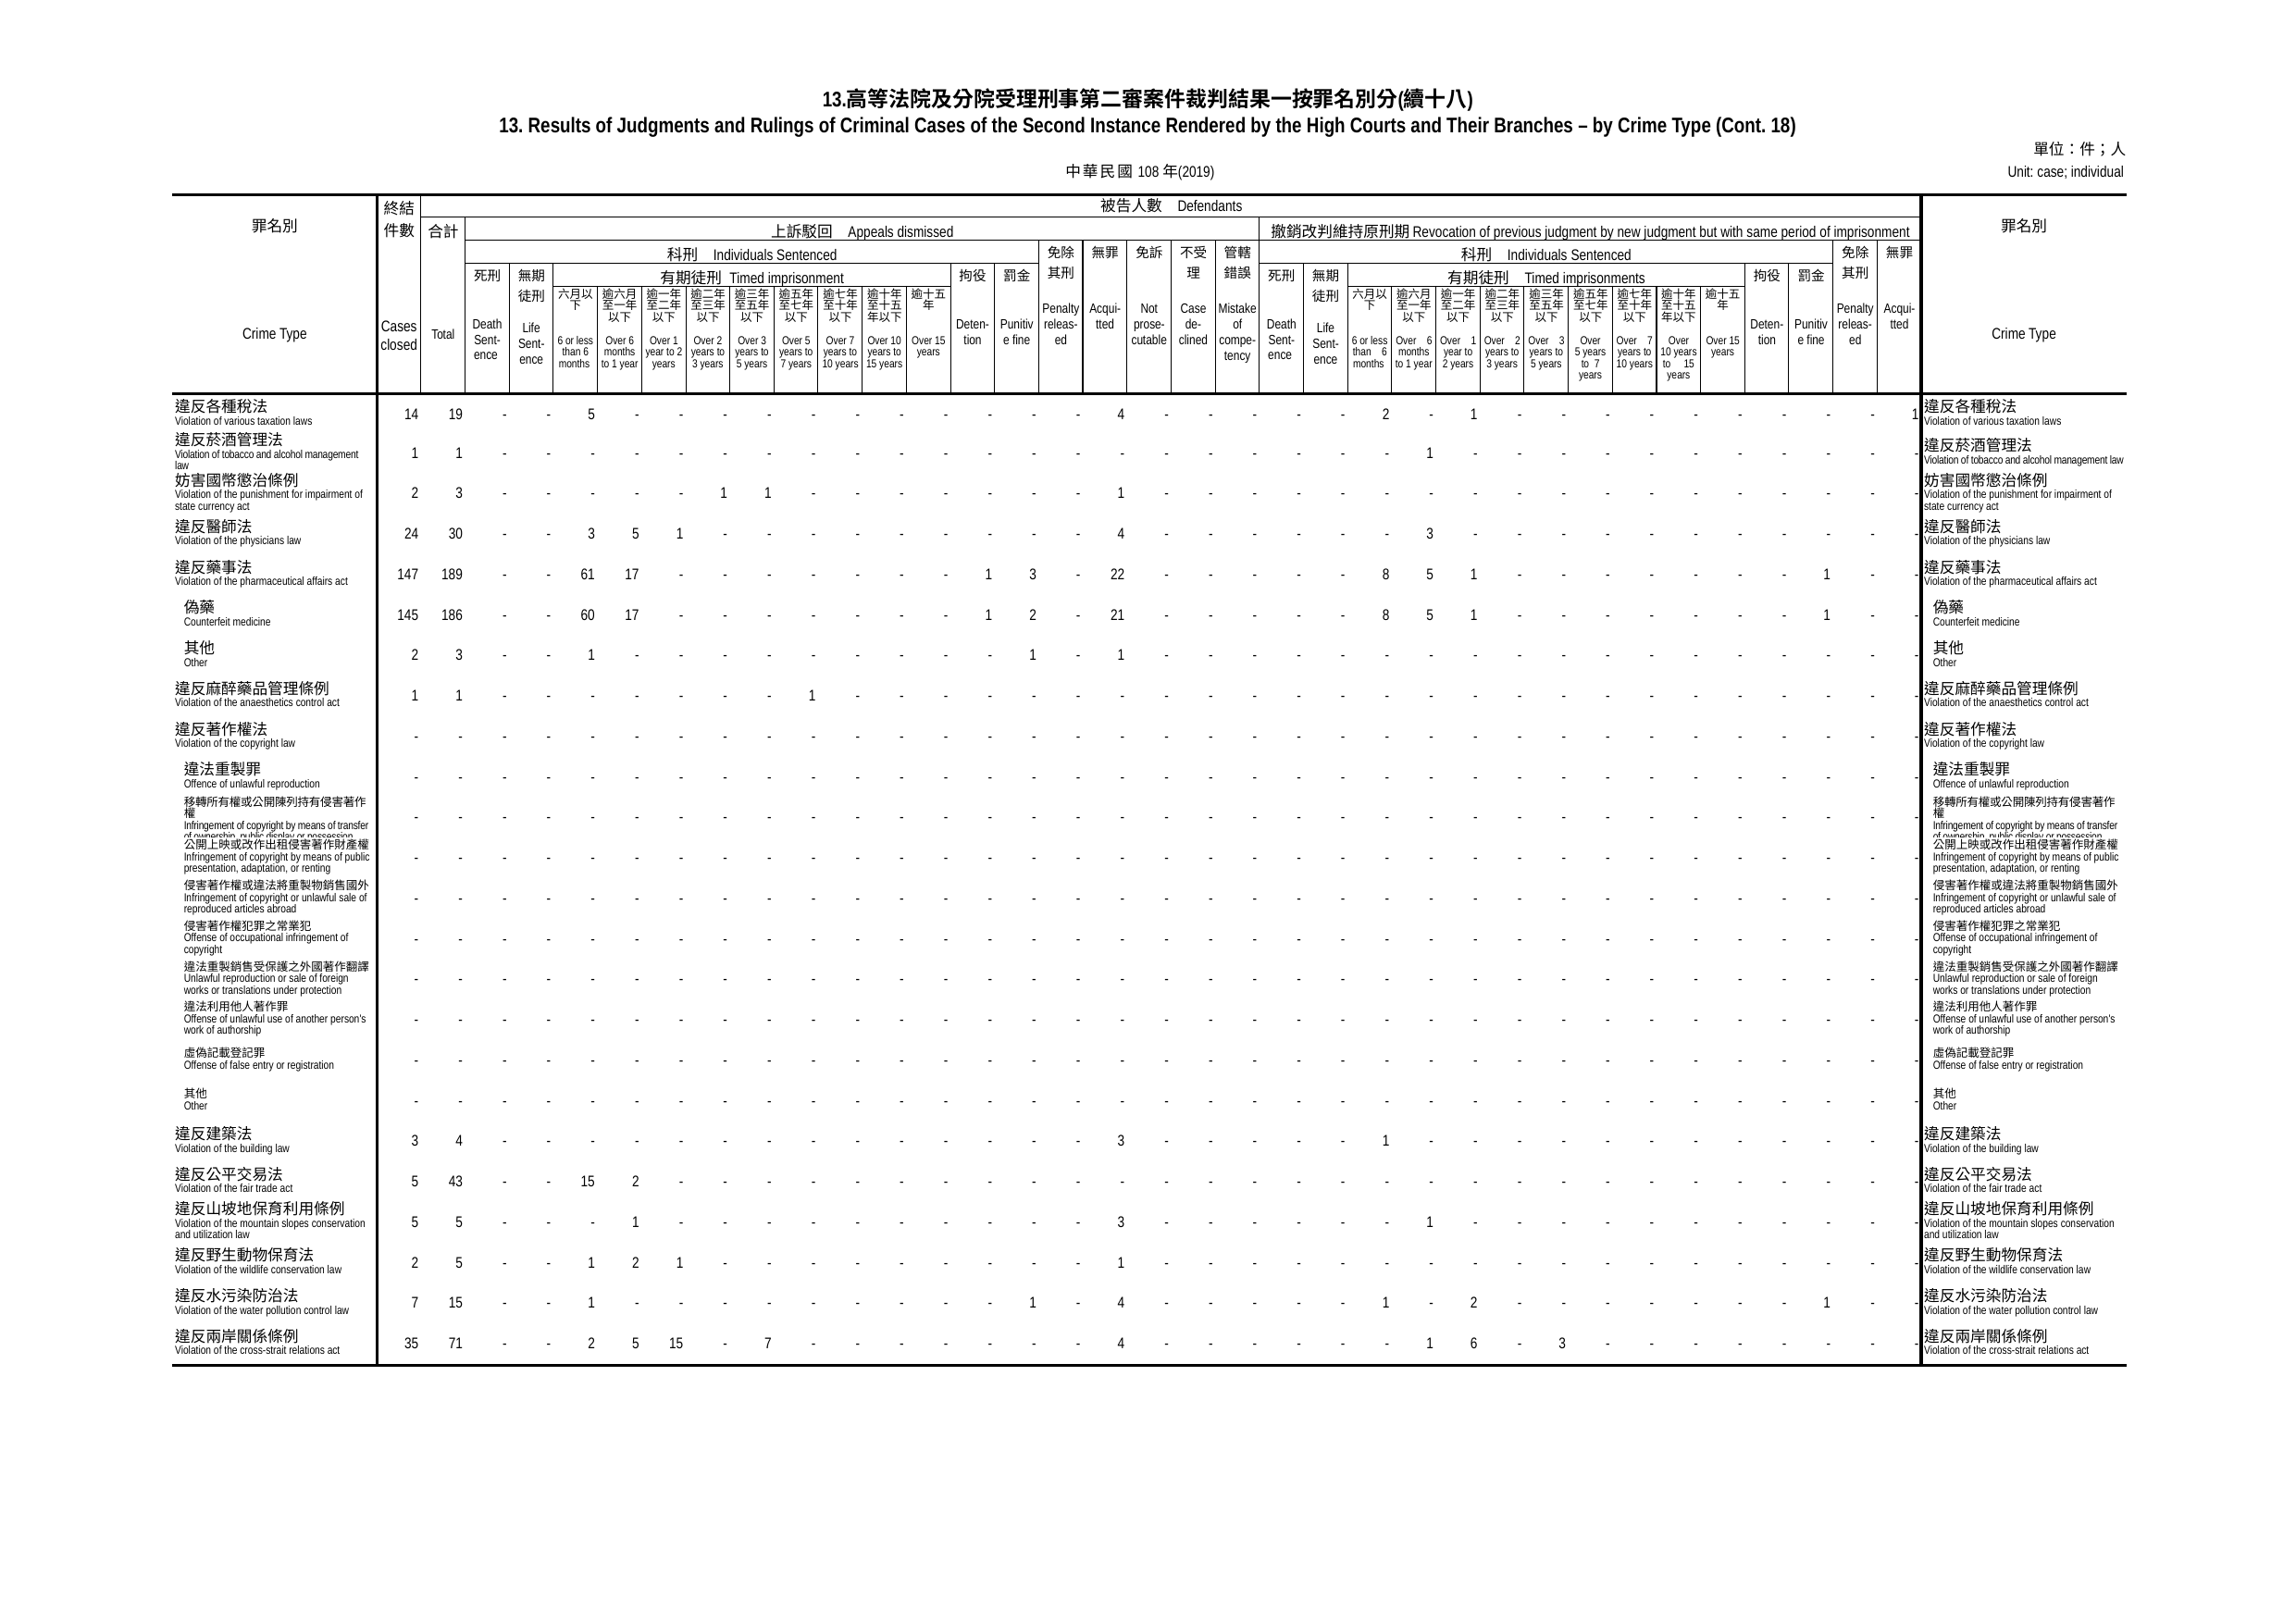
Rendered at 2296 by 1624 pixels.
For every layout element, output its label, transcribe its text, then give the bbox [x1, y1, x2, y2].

table_cell - [1215, 1161, 1260, 1201]
table_cell 2 [1435, 1283, 1480, 1323]
table_cell - [465, 1161, 509, 1201]
table_cell - [1171, 837, 1215, 877]
table_cell - [1657, 999, 1701, 1039]
table_cell 違法重製銷售受保護之外國著作翻譯 Unlawful reproduction or sale of foreign works or translations under protection [172, 959, 376, 999]
table_cell - [509, 395, 553, 432]
table_cell 24 [379, 514, 421, 553]
table_cell - [1039, 959, 1083, 999]
table_cell - [1260, 918, 1303, 959]
table_cell - [1789, 676, 1833, 715]
table_cell - [641, 594, 686, 635]
table_cell 5 [598, 514, 641, 553]
table_cell - [1171, 1323, 1215, 1363]
table_cell - [553, 999, 598, 1039]
table_cell - [641, 1283, 686, 1323]
table_cell - [1480, 635, 1524, 676]
table_cell - [1435, 716, 1480, 756]
table_cell - [509, 1161, 553, 1201]
table_cell - [1083, 716, 1127, 756]
table_cell - [1569, 918, 1612, 959]
table_cell - [1039, 756, 1083, 797]
table_cell - [641, 554, 686, 594]
table_cell - [1347, 1040, 1392, 1080]
table_cell 1 [421, 432, 465, 473]
table_cell - [509, 473, 553, 514]
table_cell - [1127, 959, 1171, 999]
table_cell - [1435, 1242, 1480, 1283]
table_cell 違反醫師法 Violation of the physicians law [1923, 514, 2127, 553]
table_cell - [598, 1080, 641, 1121]
table_cell - [1083, 1080, 1127, 1121]
table_cell - [641, 1121, 686, 1161]
table_cell - [1171, 635, 1215, 676]
table_cell - [1789, 959, 1833, 999]
table_cell - [774, 918, 818, 959]
table_cell - [641, 676, 686, 715]
table_cell - [1524, 432, 1568, 473]
table_cell 有期徒刑 Timed imprisonments [1348, 264, 1744, 286]
table_cell - [465, 1242, 509, 1283]
table_cell 公開上映或改作出租侵害著作財產權 Infringement of copyright by means of public presentation, adaptation, or renting [172, 837, 376, 877]
table_cell - [995, 1040, 1038, 1080]
table_cell - [1392, 473, 1435, 514]
table_cell - [1392, 716, 1435, 756]
table_cell 5 [421, 1242, 465, 1283]
table_cell 4 [1083, 395, 1127, 432]
table_cell - [774, 797, 818, 837]
table_cell - [641, 1080, 686, 1121]
table_cell 違法利用他人著作罪 Offense of unlawful use of another person's work of authorship [1923, 999, 2127, 1039]
table_cell 移轉所有權或公開陳列持有侵害著作權 Infringement of copyright by means of transfer of ownership, public display or possession [172, 797, 376, 837]
table_cell - [509, 1323, 553, 1363]
table_cell - [1657, 918, 1701, 959]
table_cell - [1215, 432, 1260, 473]
table_cell - [1569, 1242, 1612, 1283]
table_cell - [1701, 1121, 1744, 1161]
table_cell - [1877, 432, 1919, 473]
table_cell 逾三年至五年以下 Over 3 years to 5 years [1524, 287, 1568, 391]
table_cell - [1171, 554, 1215, 594]
table_cell 1 [1347, 1121, 1392, 1161]
table_cell - [818, 918, 863, 959]
table_cell - [1171, 878, 1215, 918]
table_cell - [1877, 918, 1919, 959]
table_cell - [421, 959, 465, 999]
table_cell - [465, 514, 509, 553]
table_cell - [641, 635, 686, 676]
table_cell - [1347, 918, 1392, 959]
table_cell - [1612, 716, 1657, 756]
table_cell 侵害著作權或違法將重製物銷售國外 Infringement of copyright or unlawful sale of reproduced articles abroad [172, 878, 376, 918]
table_cell - [863, 395, 906, 432]
table_cell - [1744, 1080, 1789, 1121]
table_cell 3 [1083, 1202, 1127, 1242]
table_cell - [1612, 635, 1657, 676]
table_cell - [641, 756, 686, 797]
table_cell - [1480, 1080, 1524, 1121]
table_cell - [818, 1121, 863, 1161]
table_cell - [1215, 1283, 1260, 1323]
table_cell - [1877, 1161, 1919, 1201]
table_cell - [1569, 473, 1612, 514]
table_cell - [509, 959, 553, 999]
table_cell - [509, 554, 553, 594]
table_cell - [818, 594, 863, 635]
table_cell - [1701, 514, 1744, 553]
table_cell - [1347, 797, 1392, 837]
table_cell - [1480, 395, 1524, 432]
table_cell - [1744, 514, 1789, 553]
text 13.高等法院及分院受理刑事第二審案件裁判結果一按罪名別分(續十八) [169, 81, 2126, 113]
table_cell - [1833, 1283, 1877, 1323]
table_cell - [1833, 594, 1877, 635]
table_cell - [465, 1283, 509, 1323]
table_cell - [509, 1121, 553, 1161]
table_cell - [1347, 432, 1392, 473]
table_cell - [1524, 635, 1568, 676]
table_cell - [686, 797, 729, 837]
table_cell 違反醫師法 Violation of the physicians law [172, 514, 376, 553]
table_cell - [1260, 432, 1303, 473]
table_cell - [1392, 878, 1435, 918]
table_cell 偽藥 Counterfeit medicine [172, 594, 376, 635]
table_cell - [1215, 716, 1260, 756]
table_cell - [641, 1161, 686, 1201]
table_cell - [686, 395, 729, 432]
table_cell - [863, 1040, 906, 1080]
table_cell - [1569, 1040, 1612, 1080]
table_cell - [1127, 554, 1171, 594]
table_cell 逾六月至一年以下 Over 6 months to 1 year [1392, 287, 1435, 391]
table_cell - [863, 918, 906, 959]
table_cell - [1435, 1080, 1480, 1121]
table_cell - [509, 635, 553, 676]
table_cell - [553, 676, 598, 715]
table_cell 死刑 Death Sent- ence [1260, 264, 1303, 391]
table_cell - [818, 395, 863, 432]
table_cell - [906, 1121, 950, 1161]
table_cell - [1127, 1323, 1171, 1363]
table_cell 5 [379, 1202, 421, 1242]
table_cell - [995, 837, 1038, 877]
table_cell - [1569, 797, 1612, 837]
table_cell - [1392, 1283, 1435, 1323]
table_cell - [1833, 676, 1877, 715]
table_cell - [1524, 473, 1568, 514]
table_cell - [730, 959, 774, 999]
table_cell - [1127, 918, 1171, 959]
table_cell - [553, 1080, 598, 1121]
table_cell - [1392, 797, 1435, 837]
table_cell - [1347, 514, 1392, 553]
table_cell 3 [995, 554, 1038, 594]
table_cell - [1039, 1161, 1083, 1201]
table_cell - [774, 1323, 818, 1363]
table_cell - [1171, 999, 1215, 1039]
table_cell - [1260, 676, 1303, 715]
table_cell - [774, 554, 818, 594]
table_cell - [906, 432, 950, 473]
table_cell - [1039, 1283, 1083, 1323]
table_cell - [641, 473, 686, 514]
table_cell - [509, 1283, 553, 1323]
table_cell - [1260, 837, 1303, 877]
table_cell - [379, 918, 421, 959]
table_cell - [774, 1161, 818, 1201]
table_cell - [1833, 1040, 1877, 1080]
table_cell 違反建築法 Violation of the building law [1923, 1121, 2127, 1161]
table_cell 逾七年至十年以下 Over 7 years to 10 years [818, 287, 862, 391]
table_cell - [906, 797, 950, 837]
table_cell - [1215, 878, 1260, 918]
table_cell 8 [1347, 594, 1392, 635]
table_cell 違反各種稅法 Violation of various taxation laws [1923, 395, 2127, 432]
table_cell 1 [553, 1283, 598, 1323]
table_cell - [1744, 1040, 1789, 1080]
table_cell - [1877, 797, 1919, 837]
table_cell - [1569, 1161, 1612, 1201]
table_cell - [1701, 959, 1744, 999]
table_cell - [1392, 918, 1435, 959]
table_cell - [818, 676, 863, 715]
table_cell - [1657, 1161, 1701, 1201]
table_cell - [1744, 554, 1789, 594]
table_cell - [950, 959, 995, 999]
table_cell - [1701, 395, 1744, 432]
table_cell - [863, 676, 906, 715]
table_cell - [950, 1283, 995, 1323]
table_cell - [1877, 959, 1919, 999]
table_cell - [1657, 554, 1701, 594]
table_cell - [641, 716, 686, 756]
table_cell - [1215, 959, 1260, 999]
table_cell - [995, 1161, 1038, 1201]
table_cell - [1304, 1121, 1347, 1161]
table_cell - [774, 432, 818, 473]
table_cell - [1127, 395, 1171, 432]
table_cell 3 [1392, 514, 1435, 553]
table_cell - [641, 918, 686, 959]
table_cell - [1304, 473, 1347, 514]
table_header 終結 件數 Cases closed [379, 196, 420, 391]
table_cell - [1480, 1202, 1524, 1242]
table_cell - [906, 1040, 950, 1080]
table_cell - [1347, 716, 1392, 756]
table_cell - [1304, 676, 1347, 715]
table_cell - [465, 1121, 509, 1161]
table_cell - [1304, 1242, 1347, 1283]
table_cell 21 [1083, 594, 1127, 635]
table_cell 逾十五年 Over 15 years [907, 287, 950, 391]
table_cell - [1744, 959, 1789, 999]
table_cell - [1215, 999, 1260, 1039]
table_cell - [818, 1080, 863, 1121]
table_cell - [1877, 1040, 1919, 1080]
table_cell 61 [553, 554, 598, 594]
table_cell - [1524, 716, 1568, 756]
table_cell - [730, 1121, 774, 1161]
table_cell 違反麻醉藥品管理條例 Violation of the anaesthetics control act [172, 676, 376, 715]
table_cell - [1480, 878, 1524, 918]
table_cell - [509, 918, 553, 959]
table_cell 違反山坡地保育利用條例 Violation of the mountain slopes conservation and utilization law [172, 1202, 376, 1242]
table_cell - [553, 432, 598, 473]
table_cell 虛偽記載登記罪 Offense of false entry or registration [172, 1040, 376, 1080]
table_cell 19 [421, 395, 465, 432]
table_cell - [1612, 514, 1657, 553]
table_cell 1 [1392, 1202, 1435, 1242]
table_cell 1 [641, 514, 686, 553]
table_cell - [1833, 837, 1877, 877]
table_cell - [686, 1202, 729, 1242]
table_cell - [465, 797, 509, 837]
table_cell - [1480, 1242, 1524, 1283]
table_cell - [1435, 473, 1480, 514]
table_cell - [686, 1323, 729, 1363]
table_cell - [686, 1161, 729, 1201]
table_cell 17 [598, 554, 641, 594]
table_cell 147 [379, 554, 421, 594]
table_cell 撤銷改判維持原刑期Revocation of previous judgment by new judgment but with same period of imprisonment [1260, 217, 1919, 240]
table_cell - [465, 918, 509, 959]
table_cell - [1039, 473, 1083, 514]
table_cell 六月以下 6 or less than 6 months [553, 287, 597, 391]
table_cell 違反公平交易法 Violation of the fair trade act [172, 1161, 376, 1201]
table_cell - [1833, 1323, 1877, 1363]
table_cell 違反菸酒管理法 Violation of tobacco and alcohol management law [172, 432, 376, 473]
table_cell - [863, 999, 906, 1039]
table_cell - [509, 432, 553, 473]
table_cell - [906, 1323, 950, 1363]
table_cell - [1877, 594, 1919, 635]
table_cell - [995, 1242, 1038, 1283]
table_cell 逾五年至七年以下 Over 5 years to 7 years [775, 287, 817, 391]
table_cell - [818, 635, 863, 676]
table_cell - [906, 635, 950, 676]
table_cell - [598, 959, 641, 999]
table_cell - [1304, 959, 1347, 999]
table_cell - [1171, 395, 1215, 432]
table_cell - [553, 716, 598, 756]
table_cell 1 [995, 635, 1038, 676]
table_cell - [1612, 1161, 1657, 1201]
table_cell - [995, 395, 1038, 432]
table_cell - [1657, 797, 1701, 837]
table_cell 2 [379, 473, 421, 514]
table_cell - [1569, 554, 1612, 594]
table_cell - [950, 432, 995, 473]
table_cell 虛偽記載登記罪 Offense of false entry or registration [1923, 1040, 2127, 1080]
table_cell - [1657, 473, 1701, 514]
table_cell 免訴 Not prose- cutable [1127, 241, 1171, 391]
table_cell 1 [1083, 1242, 1127, 1283]
table_cell 科刑 Individuals Sentenced [465, 241, 1038, 263]
table_cell - [1260, 594, 1303, 635]
table_cell 違反水污染防治法 Violation of the water pollution control law [172, 1283, 376, 1323]
table_cell - [1744, 635, 1789, 676]
table_cell - [995, 1202, 1038, 1242]
table_cell - [1304, 797, 1347, 837]
table_cell - [598, 1283, 641, 1323]
table_cell - [1569, 1323, 1612, 1363]
table_cell 六月以下 6 or less than 6 months [1348, 287, 1391, 391]
table_cell - [1569, 514, 1612, 553]
table_cell - [1701, 1242, 1744, 1283]
table_cell - [1701, 1040, 1744, 1080]
table_cell - [950, 395, 995, 432]
table_cell - [1039, 1121, 1083, 1161]
table_cell - [774, 959, 818, 999]
table_cell - [774, 1283, 818, 1323]
table_cell 違反野生動物保育法 Violation of the wildlife conservation law [1923, 1242, 2127, 1283]
table_cell 違反公平交易法 Violation of the fair trade act [1923, 1161, 2127, 1201]
table_cell - [1569, 395, 1612, 432]
table_cell - [774, 1242, 818, 1283]
table_cell - [598, 999, 641, 1039]
table_cell 侵害著作權犯罪之常業犯 Offense of occupational infringement of copyright [172, 918, 376, 959]
table_cell - [1304, 395, 1347, 432]
table_cell - [465, 837, 509, 877]
table_cell - [1260, 1323, 1303, 1363]
table_cell 2 [995, 594, 1038, 635]
table_cell - [1171, 1040, 1215, 1080]
table_cell - [995, 756, 1038, 797]
table_cell - [1612, 594, 1657, 635]
table_cell - [1789, 918, 1833, 959]
table_cell - [1524, 918, 1568, 959]
table_cell - [598, 1040, 641, 1080]
table_cell - [1744, 1242, 1789, 1283]
table_cell - [1435, 918, 1480, 959]
table_cell - [863, 837, 906, 877]
table_cell - [509, 1202, 553, 1242]
table_cell - [1789, 999, 1833, 1039]
table_cell - [1260, 635, 1303, 676]
table_cell - [1657, 635, 1701, 676]
table_cell - [1877, 676, 1919, 715]
table_cell - [1789, 1202, 1833, 1242]
table_cell - [774, 756, 818, 797]
table_cell 科刑 Individuals Sentenced [1260, 241, 1832, 263]
table_cell - [1435, 1161, 1480, 1201]
table_cell 無罪 Acqui- tted [1084, 241, 1126, 391]
table_cell - [1304, 1161, 1347, 1201]
table_cell - [686, 1283, 729, 1323]
table_cell - [774, 594, 818, 635]
table_cell - [1657, 837, 1701, 877]
table_cell - [465, 756, 509, 797]
table_cell - [1304, 878, 1347, 918]
table_cell - [818, 554, 863, 594]
table_cell - [1569, 1080, 1612, 1121]
table_cell 1 [379, 432, 421, 473]
table_cell 1 [1435, 554, 1480, 594]
table_cell - [906, 594, 950, 635]
table_cell - [1435, 1202, 1480, 1242]
table_cell - [1612, 837, 1657, 877]
table_cell - [1304, 1040, 1347, 1080]
table_cell - [1480, 432, 1524, 473]
table_cell - [1215, 395, 1260, 432]
table_cell - [1304, 1202, 1347, 1242]
table_cell - [1833, 959, 1877, 999]
table_cell - [1524, 1080, 1568, 1121]
table_cell - [1480, 918, 1524, 959]
table_cell - [1215, 635, 1260, 676]
table_cell - [421, 756, 465, 797]
table_cell 1 [553, 1242, 598, 1283]
table_cell 逾一年至二年以下 Over 1 year to 2 years [1436, 287, 1480, 391]
table_cell 逾二年至三年以下 Over 2 years to 3 years [1481, 287, 1523, 391]
table_cell 免除其刑 Penalty releas- ed [1039, 241, 1082, 391]
table_cell - [1877, 999, 1919, 1039]
table_cell 有期徒刑 Timed imprisonment [553, 264, 950, 286]
table_cell - [421, 999, 465, 1039]
table_cell - [1744, 918, 1789, 959]
table_cell - [1524, 999, 1568, 1039]
table_cell - [421, 918, 465, 959]
table_cell - [1480, 594, 1524, 635]
table_cell - [1127, 716, 1171, 756]
table_cell - [1171, 1202, 1215, 1242]
table_cell - [774, 473, 818, 514]
table_cell - [1171, 1080, 1215, 1121]
table_cell - [1260, 1242, 1303, 1283]
table_cell - [818, 473, 863, 514]
table_cell - [950, 918, 995, 959]
table_cell - [641, 878, 686, 918]
table_cell 無罪 Acqui- tted [1878, 241, 1919, 391]
table_cell - [1039, 1202, 1083, 1242]
table_cell - [1171, 594, 1215, 635]
table_cell - [1789, 1080, 1833, 1121]
table_cell 上訴駁回 Appeals dismissed [465, 217, 1259, 240]
table_cell - [1083, 1040, 1127, 1080]
table_cell - [1524, 878, 1568, 918]
table_cell - [1612, 797, 1657, 837]
table_cell - [553, 1040, 598, 1080]
table_cell - [686, 918, 729, 959]
table_cell - [1083, 999, 1127, 1039]
table_cell - [465, 1202, 509, 1242]
table_cell - [1612, 1242, 1657, 1283]
table_cell - [641, 797, 686, 837]
table_cell - [1612, 1202, 1657, 1242]
table_cell - [1877, 1202, 1919, 1242]
table_cell - [641, 1202, 686, 1242]
table_cell - [1569, 1283, 1612, 1323]
table_cell - [950, 635, 995, 676]
table_cell - [1524, 797, 1568, 837]
table_cell - [553, 1121, 598, 1161]
table_cell - [995, 432, 1038, 473]
table_cell - [1171, 473, 1215, 514]
table_cell - [1657, 1242, 1701, 1283]
table_cell - [1480, 1323, 1524, 1363]
table_cell - [1127, 756, 1171, 797]
table_cell - [1480, 1040, 1524, 1080]
table_cell 2 [598, 1161, 641, 1201]
table_cell 違反山坡地保育利用條例 Violation of the mountain slopes conservation and utilization law [1923, 1202, 2127, 1242]
table_cell - [950, 1161, 995, 1201]
table_cell - [774, 1080, 818, 1121]
table_cell - [906, 473, 950, 514]
table_cell - [1657, 959, 1701, 999]
table_cell - [1083, 837, 1127, 877]
table_cell - [1171, 1161, 1215, 1201]
table_cell - [950, 1080, 995, 1121]
table_cell 拘役 Deten- tion [1745, 264, 1788, 391]
table_cell - [1524, 1040, 1568, 1080]
table_cell - [686, 1040, 729, 1080]
table_cell - [1877, 837, 1919, 877]
table_cell - [1612, 554, 1657, 594]
table_cell - [1392, 756, 1435, 797]
table_cell - [1171, 1121, 1215, 1161]
table_cell - [774, 1202, 818, 1242]
table_cell - [1744, 1121, 1789, 1161]
table_cell - [1569, 837, 1612, 877]
table_cell - [1701, 594, 1744, 635]
table_cell - [1392, 395, 1435, 432]
table_cell - [1392, 635, 1435, 676]
table_cell - [1877, 635, 1919, 676]
table_cell - [1744, 756, 1789, 797]
table_cell - [1701, 878, 1744, 918]
table_cell - [1039, 918, 1083, 959]
table_cell - [1039, 594, 1083, 635]
table_cell - [1435, 1121, 1480, 1161]
table_cell - [553, 837, 598, 877]
table_cell - [1347, 1161, 1392, 1201]
table_cell - [1480, 1121, 1524, 1161]
table_cell - [509, 999, 553, 1039]
table_cell - [1127, 797, 1171, 837]
table_cell - [818, 1242, 863, 1283]
table_cell - [863, 554, 906, 594]
table_cell - [1215, 837, 1260, 877]
table_cell - [1657, 1040, 1701, 1080]
table_cell - [818, 878, 863, 918]
table_cell - [379, 999, 421, 1039]
table_cell - [774, 1040, 818, 1080]
table_cell - [379, 797, 421, 837]
table_cell - [1701, 473, 1744, 514]
table_cell - [1833, 554, 1877, 594]
table_cell - [730, 514, 774, 553]
table_cell - [950, 1242, 995, 1283]
table_cell - [1833, 1121, 1877, 1161]
table_cell - [379, 756, 421, 797]
table_cell - [906, 716, 950, 756]
table_cell - [1083, 1161, 1127, 1201]
table_cell 違反兩岸關係條例 Violation of the cross-strait relations act [1923, 1323, 2127, 1363]
table_cell - [995, 1080, 1038, 1121]
table_cell 逾十年至十五年以下 Over 10 years to 15 years [1657, 287, 1700, 391]
table_cell - [1347, 959, 1392, 999]
table_cell 死刑 Death Sent- ence [465, 264, 509, 391]
table_cell 1 [598, 1202, 641, 1242]
table_cell - [641, 1040, 686, 1080]
text 單位：件；人 [169, 137, 2126, 159]
table_cell - [730, 999, 774, 1039]
table_cell - [1789, 797, 1833, 837]
table_cell - [1877, 514, 1919, 553]
table_cell - [1612, 999, 1657, 1039]
table_cell - [1171, 432, 1215, 473]
table_cell - [1612, 1283, 1657, 1323]
table_cell 3 [553, 514, 598, 553]
table_cell - [1744, 797, 1789, 837]
table_cell - [1260, 878, 1303, 918]
table_cell - [1347, 676, 1392, 715]
table_cell - [1304, 918, 1347, 959]
text 中華民國108 年(2019) Unit: case; individual [169, 159, 2126, 181]
table_cell - [1260, 716, 1303, 756]
table_cell 1 [1877, 395, 1919, 432]
table_cell - [1083, 432, 1127, 473]
table_cell - [1215, 1242, 1260, 1283]
table_cell - [1657, 1202, 1701, 1242]
table_cell - [818, 1161, 863, 1201]
table_cell - [906, 959, 950, 999]
table_cell - [1435, 999, 1480, 1039]
table_cell - [863, 1242, 906, 1283]
table_cell - [1524, 1202, 1568, 1242]
table_cell - [465, 999, 509, 1039]
table_cell - [509, 1080, 553, 1121]
table_cell - [1789, 1121, 1833, 1161]
table_cell - [598, 676, 641, 715]
table_cell - [906, 756, 950, 797]
table_cell 違反麻醉藥品管理條例 Violation of the anaesthetics control act [1923, 676, 2127, 715]
table_cell 22 [1083, 554, 1127, 594]
text 13. Results of Judgments and Rulings of Criminal Cases of the Second Instance Rendered by the High Courts and Their Branches – by Crime Type (Cont. 18) [169, 113, 2126, 137]
table_cell - [465, 1040, 509, 1080]
table_cell 其他 Other [1923, 635, 2127, 676]
table_cell - [553, 473, 598, 514]
table_cell - [1480, 716, 1524, 756]
table_cell - [1612, 395, 1657, 432]
table_cell - [906, 918, 950, 959]
table_cell - [1701, 1323, 1744, 1363]
table_cell - [1171, 918, 1215, 959]
table_cell - [950, 1121, 995, 1161]
table_cell - [1612, 473, 1657, 514]
table_cell - [863, 1080, 906, 1121]
table_cell - [1039, 432, 1083, 473]
table_cell - [1569, 999, 1612, 1039]
table_cell - [1789, 1161, 1833, 1201]
table_cell - [465, 594, 509, 635]
table_cell - [1083, 878, 1127, 918]
table_cell - [1392, 999, 1435, 1039]
table_cell - [1260, 959, 1303, 999]
table_cell - [1833, 395, 1877, 432]
table_cell 4 [421, 1121, 465, 1161]
table_cell - [1127, 878, 1171, 918]
table_cell 2 [379, 635, 421, 676]
table_cell - [1833, 999, 1877, 1039]
table_cell - [1569, 635, 1612, 676]
table_cell - [1171, 716, 1215, 756]
table_cell 1 [379, 676, 421, 715]
table_cell - [950, 797, 995, 837]
table_cell - [1260, 1121, 1303, 1161]
table_header 罪名別 Crime Type [1923, 196, 2127, 391]
table_cell - [1435, 676, 1480, 715]
table_cell - [1215, 473, 1260, 514]
table_cell - [950, 473, 995, 514]
table_cell - [863, 514, 906, 553]
table_cell - [1480, 554, 1524, 594]
table_cell - [465, 676, 509, 715]
table_cell - [1260, 999, 1303, 1039]
table_cell - [1833, 432, 1877, 473]
table_cell - [1569, 1202, 1612, 1242]
table_cell - [1789, 837, 1833, 877]
table_cell - [1260, 473, 1303, 514]
table_cell - [818, 1323, 863, 1363]
table_cell - [509, 676, 553, 715]
table_cell - [995, 878, 1038, 918]
table_cell - [1744, 999, 1789, 1039]
table_cell - [598, 432, 641, 473]
table_cell 1 [1392, 432, 1435, 473]
table_cell - [1435, 1040, 1480, 1080]
table_cell - [1744, 1202, 1789, 1242]
table_cell 違反野生動物保育法 Violation of the wildlife conservation law [172, 1242, 376, 1283]
table_cell - [1877, 878, 1919, 918]
table_cell - [1701, 676, 1744, 715]
table_cell - [1657, 878, 1701, 918]
table_cell 逾五年至七年以下 Over 5 years to 7 years [1569, 287, 1612, 391]
table_cell - [1171, 797, 1215, 837]
table_cell 6 [1435, 1323, 1480, 1363]
table_cell - [906, 1161, 950, 1201]
table_cell - [1347, 1323, 1392, 1363]
table_cell 妨害國幣懲治條例 Violation of the punishment for impairment of state currency act [172, 473, 376, 514]
table_cell - [1392, 837, 1435, 877]
table_cell - [1612, 432, 1657, 473]
table_cell - [1612, 1080, 1657, 1121]
table_cell - [1524, 554, 1568, 594]
table_cell - [1744, 395, 1789, 432]
table_cell - [1480, 514, 1524, 553]
table_cell - [818, 959, 863, 999]
table_cell - [1612, 676, 1657, 715]
table_cell 189 [421, 554, 465, 594]
table_cell - [730, 837, 774, 877]
table_cell - [1524, 514, 1568, 553]
table_cell - [1480, 676, 1524, 715]
table_cell - [995, 1121, 1038, 1161]
table_cell - [1657, 514, 1701, 553]
table_cell - [553, 878, 598, 918]
table_cell - [1039, 1040, 1083, 1080]
table_cell - [1127, 1121, 1171, 1161]
table_cell - [1039, 676, 1083, 715]
table_cell - [1657, 756, 1701, 797]
table_cell - [1833, 514, 1877, 553]
table_cell 1 [641, 1242, 686, 1283]
table_cell - [1744, 594, 1789, 635]
table_cell - [1039, 797, 1083, 837]
table_cell - [730, 554, 774, 594]
table_cell - [1127, 432, 1171, 473]
table_cell - [1569, 594, 1612, 635]
table_cell - [641, 837, 686, 877]
table_cell - [995, 797, 1038, 837]
table_cell - [1480, 837, 1524, 877]
table_cell 3 [1083, 1121, 1127, 1161]
table_cell - [421, 1040, 465, 1080]
table_cell - [1701, 1202, 1744, 1242]
table_cell - [1127, 676, 1171, 715]
table_cell - [686, 554, 729, 594]
table_cell - [1127, 594, 1171, 635]
table_cell - [1701, 1283, 1744, 1323]
table_cell - [379, 878, 421, 918]
table_cell - [421, 837, 465, 877]
table_cell 1 [421, 676, 465, 715]
table_cell - [1789, 514, 1833, 553]
table_cell - [1524, 1283, 1568, 1323]
table_cell - [686, 1121, 729, 1161]
table_cell - [730, 432, 774, 473]
table_cell 1 [553, 635, 598, 676]
table_cell - [1435, 797, 1480, 837]
table_cell - [863, 473, 906, 514]
table_cell - [1435, 635, 1480, 676]
table_cell - [465, 878, 509, 918]
table_cell - [1657, 432, 1701, 473]
table_cell 拘役 Deten- tion [951, 264, 994, 391]
table_cell 不受理 Case de­clined [1172, 241, 1215, 391]
table_cell - [1171, 514, 1215, 553]
table_cell - [1260, 514, 1303, 553]
table_cell - [730, 676, 774, 715]
table_cell - [950, 716, 995, 756]
table_cell - [1215, 1080, 1260, 1121]
table_cell 2 [1347, 395, 1392, 432]
table_cell - [686, 1080, 729, 1121]
table_cell - [553, 797, 598, 837]
table_cell 15 [553, 1161, 598, 1201]
table_cell - [1127, 635, 1171, 676]
table_cell - [1392, 1121, 1435, 1161]
table_cell 5 [1392, 554, 1435, 594]
table_cell 移轉所有權或公開陳列持有侵害著作權 Infringement of copyright by means of transfer of ownership, public display or possession [1923, 797, 2127, 837]
table_cell - [1215, 514, 1260, 553]
table_cell 43 [421, 1161, 465, 1201]
table_cell 17 [598, 594, 641, 635]
table_cell - [1392, 1242, 1435, 1283]
table_cell 2 [553, 1323, 598, 1363]
table_cell - [774, 635, 818, 676]
table_cell - [1833, 1161, 1877, 1201]
table_cell - [641, 959, 686, 999]
table_cell - [1039, 999, 1083, 1039]
table_cell - [686, 514, 729, 553]
table_cell - [1480, 1161, 1524, 1201]
table_cell - [1833, 635, 1877, 676]
table_cell - [1171, 756, 1215, 797]
table_cell - [818, 797, 863, 837]
table_cell - [1877, 756, 1919, 797]
table_cell - [863, 1121, 906, 1161]
table_cell - [509, 716, 553, 756]
table_cell - [1569, 432, 1612, 473]
table_cell 公開上映或改作出租侵害著作財產權 Infringement of copyright by means of public presentation, adaptation, or renting [1923, 837, 2127, 877]
table_cell - [686, 1242, 729, 1283]
table_cell - [1524, 1161, 1568, 1201]
table_cell - [1569, 676, 1612, 715]
table_cell - [1569, 959, 1612, 999]
table_cell 逾十年至十五年以下 Over 10 years to 15 years [863, 287, 906, 391]
table_cell 偽藥 Counterfeit medicine [1923, 594, 2127, 635]
table_cell - [1260, 1283, 1303, 1323]
table_cell - [995, 918, 1038, 959]
table_cell - [686, 959, 729, 999]
table_cell - [1480, 959, 1524, 999]
table_cell - [818, 756, 863, 797]
table_cell 違法利用他人著作罪 Offense of unlawful use of another person's work of authorship [172, 999, 376, 1039]
table_cell - [1260, 1080, 1303, 1121]
table_cell 1 [950, 594, 995, 635]
table_cell 3 [421, 473, 465, 514]
table_cell 4 [1083, 1283, 1127, 1323]
table_cell - [1612, 1040, 1657, 1080]
table_cell - [1480, 999, 1524, 1039]
table_cell - [553, 756, 598, 797]
table_cell - [1392, 959, 1435, 999]
table_cell - [995, 716, 1038, 756]
table_cell - [1083, 676, 1127, 715]
table_cell 逾七年至十年以下 Over 7 years to 10 years [1613, 287, 1656, 391]
table_cell 1 [1435, 594, 1480, 635]
table_cell - [1701, 1161, 1744, 1201]
table_cell - [863, 635, 906, 676]
table_cell - [1039, 395, 1083, 432]
table_cell 71 [421, 1323, 465, 1363]
table_cell - [1612, 1323, 1657, 1363]
table_cell 30 [421, 514, 465, 553]
table_cell 1 [1789, 1283, 1833, 1323]
table_cell 8 [1347, 554, 1392, 594]
table_cell - [1701, 918, 1744, 959]
table_cell - [1657, 395, 1701, 432]
table_cell - [553, 1202, 598, 1242]
table_cell 妨害國幣懲治條例 Violation of the punishment for impairment of state currency act [1923, 473, 2127, 514]
table_cell - [1304, 514, 1347, 553]
table_cell - [598, 635, 641, 676]
table_cell - [1215, 918, 1260, 959]
table_cell - [1127, 1242, 1171, 1283]
table_cell - [1347, 635, 1392, 676]
table_cell - [1392, 1080, 1435, 1121]
table_cell - [509, 514, 553, 553]
table_cell - [1347, 756, 1392, 797]
table_cell - [686, 999, 729, 1039]
table_cell - [1435, 432, 1480, 473]
table_cell - [1877, 1121, 1919, 1161]
table_cell 3 [1524, 1323, 1568, 1363]
table_cell 其他 Other [172, 635, 376, 676]
table_cell - [1789, 1242, 1833, 1283]
table_cell - [1304, 999, 1347, 1039]
table_cell - [1392, 676, 1435, 715]
table_header 罪名別 Crime Type [172, 196, 376, 391]
table_cell - [1877, 1080, 1919, 1121]
table_cell - [1083, 797, 1127, 837]
table_cell - [1744, 1283, 1789, 1323]
table_cell - [465, 1080, 509, 1121]
table_cell - [465, 473, 509, 514]
table_cell - [730, 756, 774, 797]
table_cell - [509, 797, 553, 837]
table_cell - [1171, 959, 1215, 999]
table_cell 違反著作權法 Violation of the copyright law [1923, 716, 2127, 756]
table_cell 5 [421, 1202, 465, 1242]
table_cell - [1347, 999, 1392, 1039]
table_cell 逾二年至三年以下 Over 2 years to 3 years [687, 287, 729, 391]
table_cell 1 [1789, 554, 1833, 594]
table_cell - [863, 1323, 906, 1363]
table_cell 15 [421, 1283, 465, 1323]
table_cell - [1039, 878, 1083, 918]
table_cell - [598, 756, 641, 797]
table_cell - [379, 959, 421, 999]
table_cell - [863, 594, 906, 635]
table_cell - [1657, 1323, 1701, 1363]
table_cell - [995, 514, 1038, 553]
table_cell - [1304, 1323, 1347, 1363]
table_cell - [1347, 1242, 1392, 1283]
table_cell - [863, 756, 906, 797]
table_cell - [1260, 756, 1303, 797]
table_cell - [863, 432, 906, 473]
table_cell - [421, 797, 465, 837]
table_cell - [1039, 1242, 1083, 1283]
table_cell - [730, 395, 774, 432]
table_cell - [1171, 1242, 1215, 1283]
table_cell - [1833, 878, 1877, 918]
table_cell - [1039, 716, 1083, 756]
table_cell - [1744, 837, 1789, 877]
table_cell - [818, 837, 863, 877]
table_cell - [818, 999, 863, 1039]
table_cell 7 [379, 1283, 421, 1323]
table_cell - [1083, 918, 1127, 959]
table_cell - [509, 594, 553, 635]
table_cell - [421, 1080, 465, 1121]
table_cell 違反水污染防治法 Violation of the water pollution control law [1923, 1283, 2127, 1323]
table_cell 其他 Other [172, 1080, 376, 1121]
table_cell - [421, 878, 465, 918]
table_cell - [1171, 676, 1215, 715]
table_cell - [1612, 918, 1657, 959]
table_cell - [1304, 432, 1347, 473]
table_cell - [1877, 716, 1919, 756]
table_cell - [465, 1323, 509, 1363]
table_cell - [1304, 716, 1347, 756]
table_cell - [1524, 395, 1568, 432]
table_cell - [1347, 878, 1392, 918]
table_cell - [1039, 554, 1083, 594]
table_cell 違反藥事法 Violation of the pharmaceutical affairs act [1923, 554, 2127, 594]
table_cell - [1171, 1283, 1215, 1323]
table_cell - [1569, 716, 1612, 756]
table_cell - [1083, 756, 1127, 797]
table_cell - [1877, 1323, 1919, 1363]
table_cell - [995, 1323, 1038, 1363]
table_cell 1 [1392, 1323, 1435, 1363]
table_cell - [686, 716, 729, 756]
table_cell - [509, 1040, 553, 1080]
table_cell - [686, 635, 729, 676]
table_cell - [730, 918, 774, 959]
table_cell - [1569, 878, 1612, 918]
table_cell - [1304, 756, 1347, 797]
table_cell - [1569, 1121, 1612, 1161]
table_cell 違反菸酒管理法 Violation of tobacco and alcohol management law [1923, 432, 2127, 473]
table_cell 3 [379, 1121, 421, 1161]
table_cell 15 [641, 1323, 686, 1363]
table_cell 違反各種稅法 Violation of various taxation laws [172, 395, 376, 432]
table_cell - [1744, 1323, 1789, 1363]
table_cell - [1524, 959, 1568, 999]
table_cell - [906, 514, 950, 553]
table_cell - [1127, 1080, 1171, 1121]
table_cell - [509, 837, 553, 877]
table_cell - [641, 432, 686, 473]
table_cell 4 [1083, 514, 1127, 553]
table_cell - [1260, 554, 1303, 594]
table_cell 35 [379, 1323, 421, 1363]
table_cell - [863, 1202, 906, 1242]
table_cell - [465, 395, 509, 432]
table_cell 其他 Other [1923, 1080, 2127, 1121]
table_cell - [1701, 635, 1744, 676]
table_cell - [906, 1283, 950, 1323]
table_cell - [1435, 878, 1480, 918]
table_cell - [686, 594, 729, 635]
table_cell - [730, 1283, 774, 1323]
table_cell - [1215, 1121, 1260, 1161]
table_cell 1 [995, 1283, 1038, 1323]
table_cell - [1215, 554, 1260, 594]
table_cell - [1789, 878, 1833, 918]
table_cell - [509, 878, 553, 918]
table_cell - [379, 1040, 421, 1080]
table_cell - [1260, 1161, 1303, 1201]
table_cell - [1524, 676, 1568, 715]
table_cell 侵害著作權犯罪之常業犯 Offense of occupational infringement of copyright [1923, 918, 2127, 959]
table_cell - [465, 635, 509, 676]
table_cell - [1304, 1283, 1347, 1323]
table_cell - [906, 395, 950, 432]
table_cell - [774, 716, 818, 756]
table_cell - [1215, 1323, 1260, 1363]
table_cell - [774, 1121, 818, 1161]
table_cell - [1524, 1121, 1568, 1161]
table_cell - [1127, 1161, 1171, 1201]
table_cell 罰金 Punitive fine [1789, 264, 1832, 391]
table_cell - [950, 1040, 995, 1080]
table_cell - [906, 1242, 950, 1283]
table_cell - [1039, 1080, 1083, 1121]
table_cell 違法重製銷售受保護之外國著作翻譯 Unlawful reproduction or sale of foreign works or translations under protection [1923, 959, 2127, 999]
table_cell 14 [379, 395, 421, 432]
table_cell - [818, 514, 863, 553]
table_cell - [1127, 1202, 1171, 1242]
table_cell - [1435, 959, 1480, 999]
table_cell - [730, 716, 774, 756]
table_cell - [1083, 959, 1127, 999]
table_cell 逾三年至五年以下 Over 3 years to 5 years [730, 287, 774, 391]
table_cell - [686, 676, 729, 715]
table_cell - [1744, 878, 1789, 918]
table_cell 違反藥事法 Violation of the pharmaceutical affairs act [172, 554, 376, 594]
table_cell - [730, 1242, 774, 1283]
table_cell - [598, 716, 641, 756]
table_cell - [1877, 1283, 1919, 1323]
table_cell 1 [686, 473, 729, 514]
table_cell - [1877, 1242, 1919, 1283]
table_cell - [774, 837, 818, 877]
table_cell - [1347, 837, 1392, 877]
table_cell 合計 Total [421, 217, 465, 391]
table_cell - [995, 999, 1038, 1039]
table_cell - [906, 1080, 950, 1121]
table_cell - [1833, 473, 1877, 514]
table_cell - [1304, 594, 1347, 635]
table_cell - [1744, 473, 1789, 514]
table_cell 免除其刑 Penalty releas- ed [1833, 241, 1877, 391]
table_cell 2 [379, 1242, 421, 1283]
table_cell - [1701, 1080, 1744, 1121]
table_cell - [1524, 594, 1568, 635]
table_cell 1 [950, 554, 995, 594]
table_cell - [1127, 1283, 1171, 1323]
table_cell 5 [379, 1161, 421, 1201]
table_cell - [1127, 1040, 1171, 1080]
table_cell 1 [1083, 635, 1127, 676]
table_cell - [1701, 716, 1744, 756]
table_cell - [818, 1040, 863, 1080]
table_cell 違反兩岸關係條例 Violation of the cross-strait relations act [172, 1323, 376, 1363]
table_cell - [1833, 716, 1877, 756]
table_cell - [1524, 756, 1568, 797]
table_cell - [730, 1040, 774, 1080]
table_cell - [598, 878, 641, 918]
table_cell - [1833, 1202, 1877, 1242]
table_cell - [379, 1080, 421, 1121]
table_cell - [465, 959, 509, 999]
table_cell - [1833, 797, 1877, 837]
table_cell 逾十五年 Over 15 years [1701, 287, 1744, 391]
table_cell - [1701, 999, 1744, 1039]
table_cell - [995, 959, 1038, 999]
table_cell - [1657, 716, 1701, 756]
table_cell - [863, 878, 906, 918]
table_cell - [686, 432, 729, 473]
table_cell 1 [730, 473, 774, 514]
table_cell - [1304, 635, 1347, 676]
table_cell - [1833, 1242, 1877, 1283]
table_cell 違法重製罪 Offence of unlawful reproduction [172, 756, 376, 797]
table_cell - [950, 1323, 995, 1363]
table_cell - [1877, 473, 1919, 514]
table_cell - [730, 1202, 774, 1242]
table_cell - [598, 918, 641, 959]
table_cell - [950, 999, 995, 1039]
table_cell 管轄 錯誤 Mistake of compe- tency [1216, 241, 1259, 391]
table_cell - [950, 837, 995, 877]
table_cell 5 [1392, 594, 1435, 635]
table_cell 侵害著作權或違法將重製物銷售國外 Infringement of copyright or unlawful sale of reproduced articles abroad [1923, 878, 2127, 918]
table_cell - [1657, 1283, 1701, 1323]
table_cell - [379, 716, 421, 756]
table_cell - [730, 635, 774, 676]
table_cell - [421, 716, 465, 756]
table_cell - [1524, 1242, 1568, 1283]
table_cell - [995, 676, 1038, 715]
table_cell 5 [598, 1323, 641, 1363]
table_cell - [818, 432, 863, 473]
table_cell - [686, 837, 729, 877]
table_cell - [906, 999, 950, 1039]
table_cell - [1127, 837, 1171, 877]
table_cell - [1127, 514, 1171, 553]
table_cell - [1127, 473, 1171, 514]
table_cell - [1480, 473, 1524, 514]
table_cell - [1347, 1202, 1392, 1242]
table_cell - [1701, 756, 1744, 797]
table_cell - [1744, 432, 1789, 473]
table_cell - [1701, 797, 1744, 837]
table_cell - [950, 878, 995, 918]
table_cell - [730, 594, 774, 635]
table_cell - [1039, 837, 1083, 877]
table_cell - [906, 1202, 950, 1242]
table_cell - [1215, 797, 1260, 837]
table_cell - [1612, 959, 1657, 999]
table_cell - [1789, 716, 1833, 756]
table_cell 罰金 Punitive fine [995, 264, 1038, 391]
table_cell 違法重製罪 Offence of unlawful reproduction [1923, 756, 2127, 797]
table_cell - [1039, 635, 1083, 676]
table_cell - [906, 554, 950, 594]
table_cell 7 [730, 1323, 774, 1363]
table_cell - [1657, 1080, 1701, 1121]
table_cell - [1612, 756, 1657, 797]
table_cell - [1127, 999, 1171, 1039]
table_cell - [950, 756, 995, 797]
table_cell - [465, 432, 509, 473]
table_cell - [863, 1283, 906, 1323]
table_cell 1 [1347, 1283, 1392, 1323]
table_cell 無期徒刑 Life Sent- ence [1304, 264, 1347, 391]
table_cell - [1701, 837, 1744, 877]
table_cell - [1215, 594, 1260, 635]
table_cell - [1833, 1080, 1877, 1121]
table_cell - [730, 1080, 774, 1121]
table_header 被告人數 Defendants [421, 196, 1919, 217]
table_cell - [1789, 432, 1833, 473]
table_cell - [686, 756, 729, 797]
table_cell - [686, 878, 729, 918]
table_cell - [1304, 554, 1347, 594]
table_cell - [863, 959, 906, 999]
table_cell - [1215, 756, 1260, 797]
table_cell - [1877, 554, 1919, 594]
table_cell - [1260, 797, 1303, 837]
table_cell - [818, 1283, 863, 1323]
table_cell 逾六月至一年以下 Over 6 months to 1 year [598, 287, 641, 391]
table_cell - [1039, 514, 1083, 553]
table_cell - [774, 395, 818, 432]
table_cell - [1215, 1202, 1260, 1242]
table_cell - [598, 1121, 641, 1161]
table_cell - [1260, 395, 1303, 432]
table_cell - [1435, 756, 1480, 797]
table_cell - [598, 473, 641, 514]
table_cell 違反著作權法 Violation of the copyright law [172, 716, 376, 756]
table_cell - [1701, 432, 1744, 473]
table_cell 無期徒刑 Life Sent- ence [510, 264, 552, 391]
table_cell - [1260, 1202, 1303, 1242]
table_cell - [1789, 395, 1833, 432]
table_cell - [465, 554, 509, 594]
table_cell - [863, 1161, 906, 1201]
table_cell 145 [379, 594, 421, 635]
table_cell - [1392, 1161, 1435, 1201]
table_cell - [995, 473, 1038, 514]
table_cell - [818, 716, 863, 756]
table_cell - [1392, 1040, 1435, 1080]
table_cell - [641, 999, 686, 1039]
table_cell - [1657, 1121, 1701, 1161]
table_cell - [1833, 756, 1877, 797]
table_cell - [509, 756, 553, 797]
table_cell - [1480, 1283, 1524, 1323]
table_cell - [1744, 716, 1789, 756]
table_cell - [598, 797, 641, 837]
table_cell - [1435, 514, 1480, 553]
table_cell 4 [1083, 1323, 1127, 1363]
table_cell - [598, 837, 641, 877]
table_cell - [1347, 473, 1392, 514]
table_cell - [465, 716, 509, 756]
table_cell - [1789, 1323, 1833, 1363]
table_cell 60 [553, 594, 598, 635]
table_cell - [774, 999, 818, 1039]
table_cell - [1657, 676, 1701, 715]
table_cell - [1657, 594, 1701, 635]
table_cell - [1524, 837, 1568, 877]
table_cell 違反建築法 Violation of the building law [172, 1121, 376, 1161]
table_cell - [1480, 797, 1524, 837]
table_cell - [1039, 1323, 1083, 1363]
table_cell - [774, 514, 818, 553]
table_cell - [906, 676, 950, 715]
table_cell - [950, 1202, 995, 1242]
table_cell - [1569, 756, 1612, 797]
table_cell - [641, 395, 686, 432]
table_cell - [1744, 676, 1789, 715]
table_cell - [598, 395, 641, 432]
table_cell - [906, 837, 950, 877]
table_cell - [906, 878, 950, 918]
table_cell - [950, 676, 995, 715]
table_cell - [1612, 1121, 1657, 1161]
table_cell 1 [1789, 594, 1833, 635]
table_cell - [553, 959, 598, 999]
table_cell - [774, 878, 818, 918]
table_cell - [1304, 837, 1347, 877]
table_cell - [1789, 1040, 1833, 1080]
table_cell - [1215, 676, 1260, 715]
table_cell - [863, 797, 906, 837]
table_cell - [950, 514, 995, 553]
table_cell - [730, 797, 774, 837]
table_cell 1 [1083, 473, 1127, 514]
table_cell - [1435, 837, 1480, 877]
table_cell - [1215, 1040, 1260, 1080]
table_cell - [730, 878, 774, 918]
table_cell 5 [553, 395, 598, 432]
table_cell - [1304, 1080, 1347, 1121]
table_cell - [1789, 756, 1833, 797]
table_cell - [1789, 635, 1833, 676]
table_cell - [1833, 918, 1877, 959]
table_cell - [1701, 554, 1744, 594]
table_cell - [509, 1242, 553, 1283]
table_cell - [553, 918, 598, 959]
table_cell 3 [421, 635, 465, 676]
table_cell - [1744, 1161, 1789, 1201]
table_cell - [863, 716, 906, 756]
table_cell 186 [421, 594, 465, 635]
table_cell - [730, 1161, 774, 1201]
table_cell - [1260, 1040, 1303, 1080]
table_cell - [1480, 756, 1524, 797]
table_cell - [1347, 1080, 1392, 1121]
table_cell - [1789, 473, 1833, 514]
table_cell 逾一年至二年以下 Over 1 year to 2 years [642, 287, 686, 391]
table_cell 1 [774, 676, 818, 715]
table_cell - [818, 1202, 863, 1242]
table_cell 1 [1435, 395, 1480, 432]
table_cell - [379, 837, 421, 877]
table_cell - [1612, 878, 1657, 918]
table_cell 2 [598, 1242, 641, 1283]
